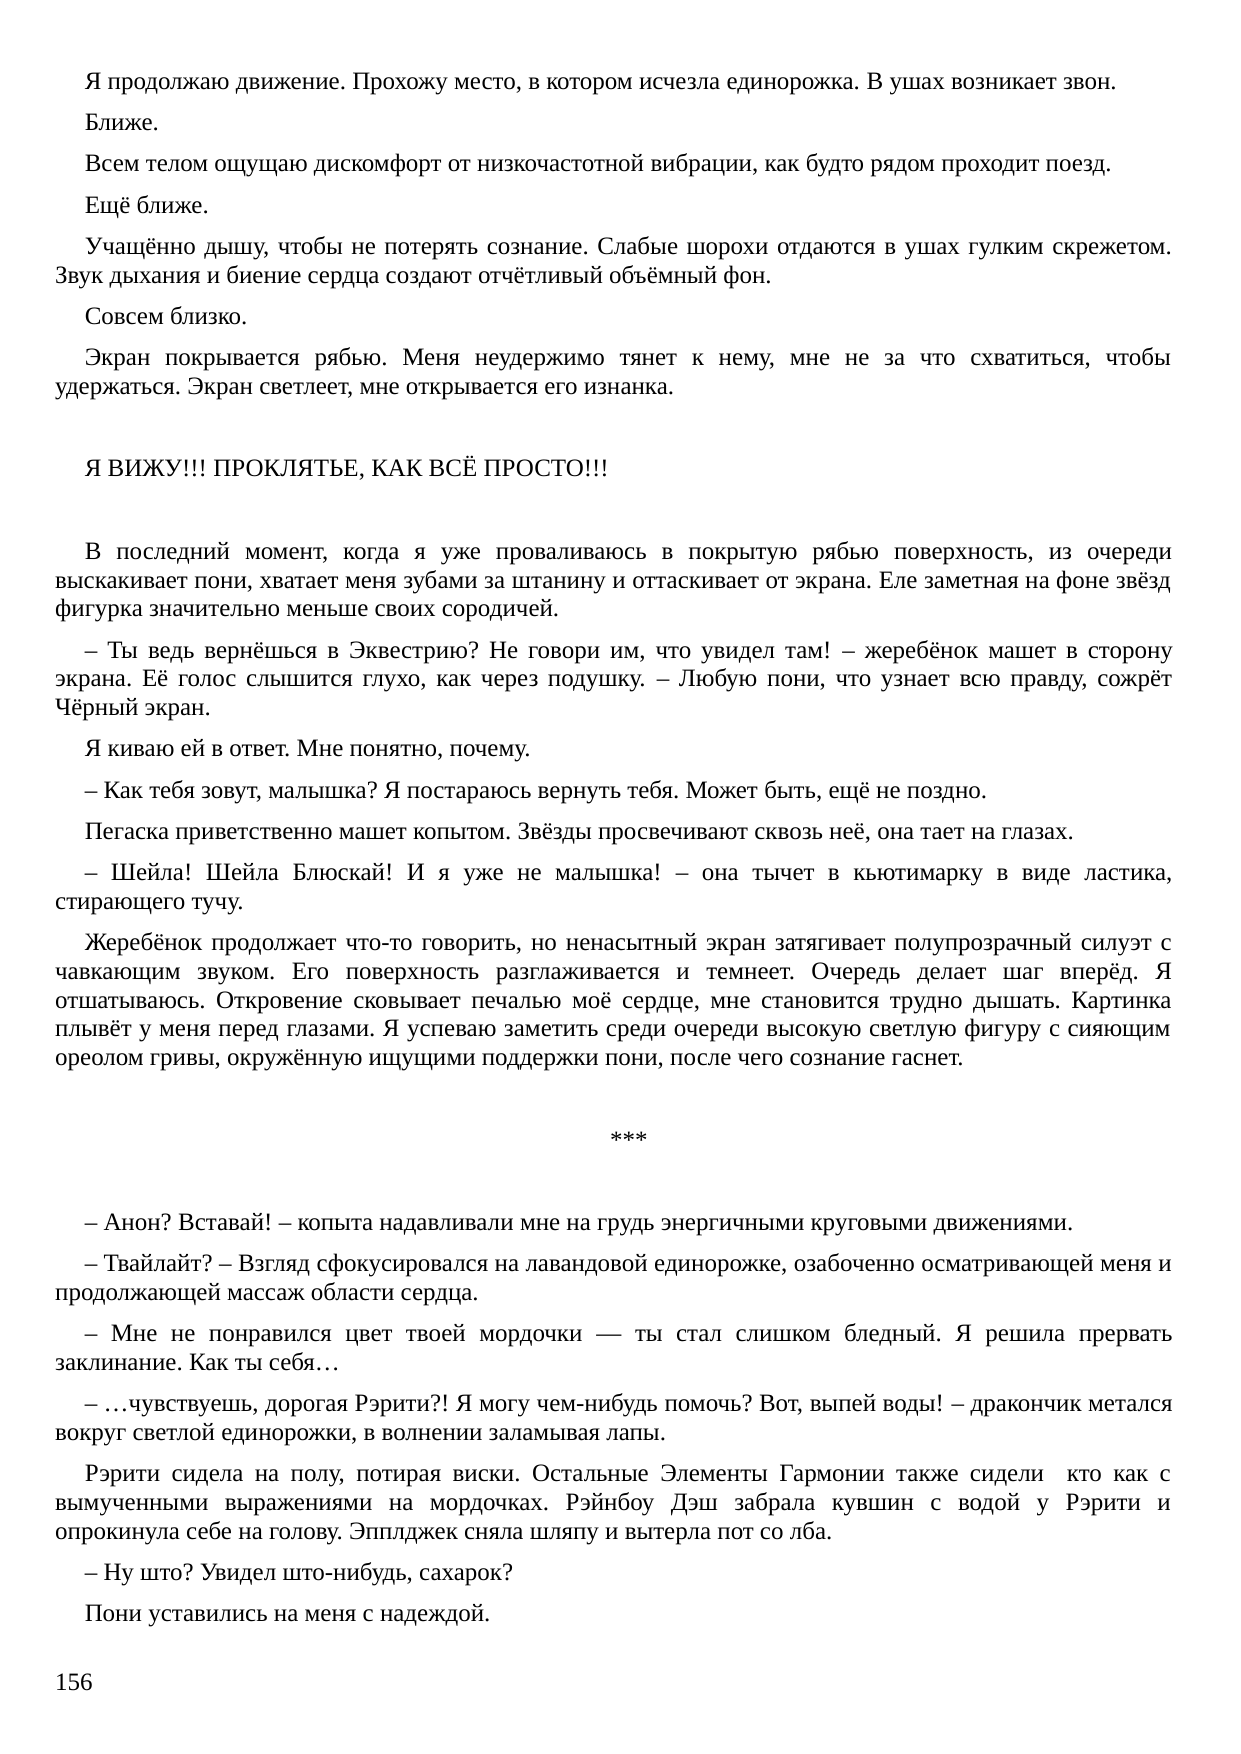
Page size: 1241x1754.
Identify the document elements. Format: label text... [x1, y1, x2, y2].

text – …чувствуешь, дорогая Рэрити?! Я могу чем-нибудь помочь? Вот, выпей воды! – дракончик метался вокруг светлой единорожки, в волнении заламывая лапы. [55, 1388, 1173, 1446]
text – Анон? Вставай! – копыта надавливали мне на грудь энергичными круговыми движениями. [55, 1207, 1173, 1236]
text Я продолжаю движение. Прохожу место, в котором исчезла единорожка. В ушах возникает звон. [55, 66, 1173, 95]
text Пони уставились на меня с надеждой. [55, 1598, 1173, 1627]
text В последний момент, когда я уже проваливаюсь в покрытую рябью поверхность, из очереди выскакивает пони, хватает меня зубами за штанину и оттаскивает от экрана. Еле заметная на фоне звёзд фигурка значительно меньше своих сородичей. [55, 536, 1173, 622]
text Ещё ближе. [55, 190, 1173, 218]
text Экран покрывается рябью. Меня неудержимо тянет к нему, мне не за что схватиться, чтобы удержаться. Экран светлеет, мне открывается его изнанка. [55, 342, 1173, 400]
text Я киваю ей в ответ. Мне понятно, почему. [55, 733, 1173, 762]
text – Мне не понравился цвет твоей мордочки — ты стал слишком бледный. Я решила прервать заклинание. Как ты себя… [55, 1318, 1173, 1376]
text – Ты ведь вернёшься в Эквестрию? Не говори им, что увидел там! – жеребёнок машет в сторону экрана. Её голос слышится глухо, как через подушку. – Любую пони, что узнает всю правду, сожрёт Чёрный экран. [55, 635, 1173, 721]
text – Как тебя зовут, малышка? Я постараюсь вернуть тебя. Может быть, ещё не поздно. [55, 775, 1173, 803]
text – Ну што? Увидел што-нибудь, сахарок? [55, 1557, 1173, 1586]
text Рэрити сидела на полу, потирая виски. Остальные Элементы Гармонии также сидели кто как с вымученными выражениями на мордочках. Рэйнбоу Дэш забрала кувшин с водой у Рэрити и опрокинула себе на голову. Эпплджек сняла шляпу и вытерла пот со лба. [55, 1458, 1173, 1545]
text Учащённо дышу, чтобы не потерять сознание. Слабые шорохи отдаются в ушах гулким скрежетом. Звук дыхания и биение сердца создают отчётливый объёмный фон. [55, 231, 1173, 288]
text Пегаска приветственно машет копытом. Звёзды просвечивают сквозь неё, она тает на глазах. [55, 816, 1173, 845]
text Всем телом ощущаю дискомфорт от низкочастотной вибрации, как будто рядом проходит поезд. [55, 148, 1173, 177]
text *** [55, 1125, 1173, 1153]
text Жеребёнок продолжает что-то говорить, но ненасытный экран затягивает полупрозрачный силуэт с чавкающим звуком. Его поверхность разглаживается и темнеет. Очередь делает шаг вперёд. Я отшатываюсь. Откровение сковывает печалью моё сердце, мне становится трудно дышать. Картинка плывёт у меня перед глазами. Я успеваю заметить среди очереди высокую светлую фигуру с сияющим ореолом гривы, окружённую ищущими поддержки пони, после чего сознание гаснет. [55, 927, 1173, 1071]
text Совсем близко. [55, 301, 1173, 330]
text – Шейла! Шейла Блюскай! И я уже не малышка! – она тычет в кьютимарку в виде ластика, стирающего тучу. [55, 857, 1173, 915]
text Ближе. [55, 107, 1173, 136]
text Я ВИЖУ!!! ПРОКЛЯТЬЕ, КАК ВСЁ ПРОСТО!!! [55, 453, 1173, 482]
text – Твайлайт? – Взгляд сфокусировался на лавандовой единорожке, озабоченно осматривающей меня и продолжающей массаж области сердца. [55, 1248, 1173, 1306]
